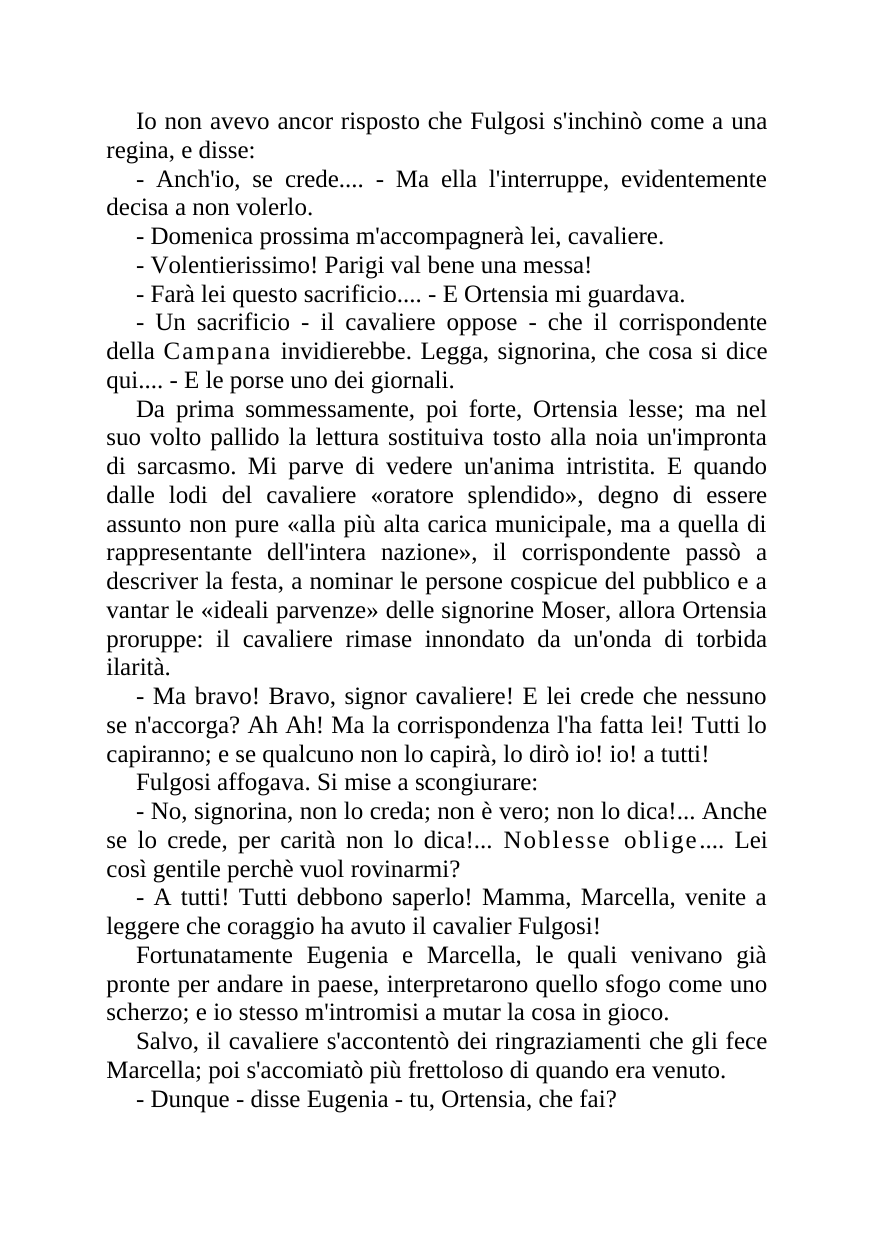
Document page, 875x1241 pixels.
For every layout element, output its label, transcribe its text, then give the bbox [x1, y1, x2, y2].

text - Farà lei questo sacrificio.... - E Ortensia mi guardava. [106, 279, 768, 307]
text - Volentierissimo! Parigi val bene una messa! [106, 250, 768, 279]
text Da prima sommessamente, poi forte, Ortensia lesse; ma nel suo volto pallido la lettura sostituiva tosto alla noia un'impronta di sarcasmo. Mi parve di vedere un'anima intristita. E quando dalle lodi del cavaliere «oratore splendido», degno di essere assunto non pure «alla più alta carica municipale, ma a quella di rappresentante dell'intera nazione», il corrispondente passò a descriver la festa, a nominar le persone cospicue del pubblico e a vantar le «ideali parvenze» delle signorine Moser, allora Ortensia proruppe: il cavaliere rimase innondato da un'onda di torbida ilarità. [106, 394, 768, 681]
text Io non avevo ancor risposto che Fulgosi s'inchinò come a una regina, e disse: [106, 106, 768, 164]
text - No, signorina, non lo creda; non è vero; non lo dica!... Anche se lo crede, per carità non lo dica!... Noblesse oblige.... Lei così gentile perchè vuol rovinarmi? [106, 796, 768, 882]
text - Anch'io, se crede.... - Ma ella l'interruppe, evidentemente decisa a non volerlo. [106, 164, 768, 221]
text - Dunque - disse Eugenia - tu, Ortensia, che fai? [106, 1084, 768, 1112]
text - A tutti! Tutti debbono saperlo! Mamma, Marcella, venite a leggere che coraggio ha avuto il cavalier Fulgosi! [106, 882, 768, 940]
text - Ma bravo! Bravo, signor cavaliere! E lei crede che nessuno se n'accorga? Ah Ah! Ma la corrispondenza l'ha fatta lei! Tutti lo capiranno; e se qualcuno non lo capirà, lo dirò io! io! a tutti! [106, 681, 768, 767]
text Fortunatamente Eugenia e Marcella, le quali venivano già pronte per andare in paese, interpretarono quello sfogo come uno scherzo; e io stesso m'intromisi a mutar la cosa in gioco. [106, 940, 768, 1026]
text - Un sacrificio - il cavaliere oppose - che il corrispondente della Campana invidierebbe. Legga, signorina, che cosa si dice qui.... - E le porse uno dei giornali. [106, 307, 768, 394]
text Salvo, il cavaliere s'accontentò dei ringraziamenti che gli fece Marcella; poi s'accomiatò più frettoloso di quando era venuto. [106, 1026, 768, 1084]
text - Domenica prossima m'accompagnerà lei, cavaliere. [106, 221, 768, 250]
text Fulgosi affogava. Si mise a scongiurare: [106, 767, 768, 796]
